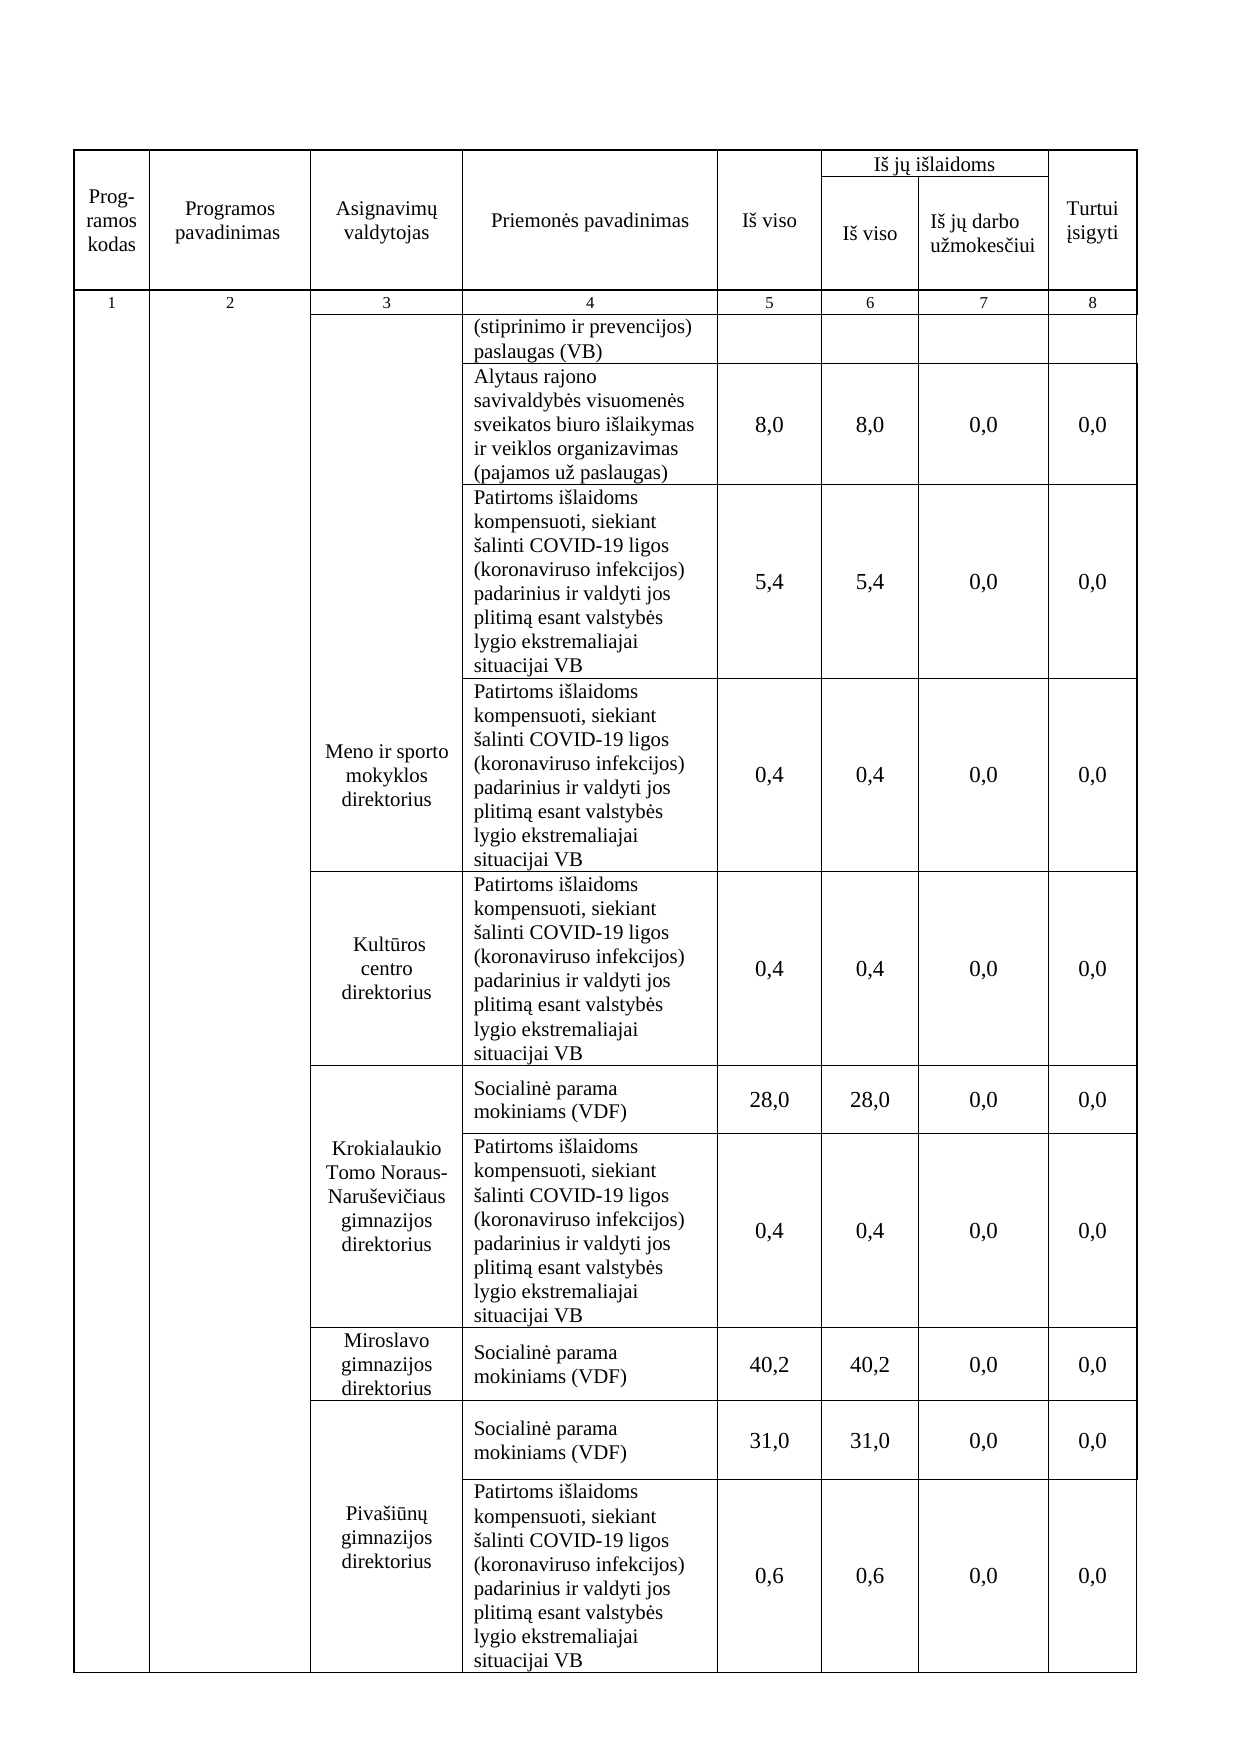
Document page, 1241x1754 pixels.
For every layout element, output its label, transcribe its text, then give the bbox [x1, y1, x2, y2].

table_cell 0,4 [718, 679, 821, 871]
table_cell (stiprinimo ir prevencijos) paslaugas (VB) [463, 315, 717, 363]
table_cell [150, 314, 310, 1672]
table_cell 0,6 [822, 1480, 918, 1672]
table_cell 0,0 [1049, 1328, 1136, 1400]
table_cell 8 [1049, 291, 1136, 313]
table_cell [822, 315, 918, 363]
table_cell 5,4 [718, 485, 821, 677]
table_cell 6 [822, 291, 918, 313]
table_cell 0,0 [1049, 679, 1136, 871]
table_cell 40,2 [718, 1328, 821, 1400]
table_cell 0,0 [919, 1480, 1048, 1672]
table_cell 0,0 [1049, 1066, 1136, 1133]
table_cell 0,0 [919, 1134, 1048, 1327]
table_cell Patirtoms išlaidoms kompensuoti, siekiant šalinti COVID-19 ligos (koronaviruso infekcijos) padarinius ir valdyti jos plitimą esant valstybės lygio ekstremaliajai situacijai VB [463, 1134, 717, 1327]
table_cell 2 [150, 291, 310, 313]
table_cell Meno ir sporto mokyklos direktorius [311, 678, 462, 871]
table_cell 4 [463, 291, 717, 313]
table_header Priemonės pavadinimas [463, 151, 717, 288]
table_cell Patirtoms išlaidoms kompensuoti, siekiant šalinti COVID-19 ligos (koronaviruso infekcijos) padarinius ir valdyti jos plitimą esant valstybės lygio ekstremaliajai situacijai VB [463, 679, 717, 871]
table_header Asignavimų valdytojas [311, 151, 462, 288]
table_cell Miroslavo gimnazijos direktorius [311, 1328, 462, 1400]
table_cell 0,4 [822, 872, 918, 1064]
table_cell [718, 315, 821, 363]
table_cell 0,0 [1049, 364, 1136, 484]
table_cell 0,0 [1049, 1480, 1136, 1672]
table_header Prog-ramos kodas [75, 151, 149, 288]
table_cell Patirtoms išlaidoms kompensuoti, siekiant šalinti COVID-19 ligos (koronaviruso infekcijos) padarinius ir valdyti jos plitimą esant valstybės lygio ekstremaliajai situacijai VB [463, 872, 717, 1064]
table_cell 0,0 [919, 1328, 1048, 1400]
table_cell 28,0 [822, 1066, 918, 1133]
table_cell 5,4 [822, 485, 918, 677]
table_cell 40,2 [822, 1328, 918, 1400]
table_cell [1049, 315, 1136, 363]
table_cell 31,0 [822, 1401, 918, 1478]
table_cell 0,0 [1049, 1134, 1136, 1327]
table_header Iš jų išlaidoms [822, 151, 1048, 176]
table_cell Socialinė parama mokiniams (VDF) [463, 1328, 717, 1400]
table_cell 0,0 [919, 364, 1048, 484]
table_cell Socialinė parama mokiniams (VDF) [463, 1401, 717, 1478]
table_cell 8,0 [718, 364, 821, 484]
table_header Programos pavadinimas [150, 151, 310, 288]
table_cell 0,4 [718, 872, 821, 1064]
table_cell 0,0 [919, 872, 1048, 1064]
table_cell Patirtoms išlaidoms kompensuoti, siekiant šalinti COVID-19 ligos (koronaviruso infekcijos) padarinius ir valdyti jos plitimą esant valstybės lygio ekstremaliajai situacijai VB [463, 1480, 717, 1672]
table_cell 31,0 [718, 1401, 821, 1478]
table_cell [75, 314, 149, 1672]
table_cell 1 [75, 291, 149, 313]
table_header Turtui įsigyti [1049, 151, 1136, 288]
table_cell 3 [311, 291, 462, 313]
table_cell [311, 315, 462, 677]
table_cell 0,0 [919, 485, 1048, 677]
table_cell Alytaus rajono savivaldybės visuomenės sveikatos biuro išlaikymas ir veiklos organizavimas (pajamos už paslaugas) [463, 364, 717, 484]
table_cell [919, 315, 1048, 363]
table_cell 7 [919, 291, 1048, 313]
table_cell Iš jų darbo užmokesčiui [919, 177, 1048, 288]
table_cell 0,4 [718, 1134, 821, 1327]
table_cell 0,0 [1049, 1401, 1136, 1478]
table_cell 0,4 [822, 1134, 918, 1327]
table_cell 8,0 [822, 364, 918, 484]
table_cell 0,0 [1049, 485, 1136, 677]
table_cell Patirtoms išlaidoms kompensuoti, siekiant šalinti COVID-19 ligos (koronaviruso infekcijos) padarinius ir valdyti jos plitimą esant valstybės lygio ekstremaliajai situacijai VB [463, 485, 717, 677]
table_cell 28,0 [718, 1066, 821, 1133]
table_cell 0,0 [1049, 872, 1136, 1064]
table_cell 5 [718, 291, 821, 313]
table_cell Socialinė parama mokiniams (VDF) [463, 1066, 717, 1133]
table_cell Krokialaukio Tomo Noraus-Naruševičiaus gimnazijos direktorius [311, 1066, 462, 1327]
table_cell Iš viso [822, 177, 918, 288]
table_cell Kultūros centro direktorius [311, 872, 462, 1064]
table_header Iš viso [718, 151, 821, 288]
table_cell 0,0 [919, 1066, 1048, 1133]
table_cell 0,4 [822, 679, 918, 871]
table_cell 0,0 [919, 1401, 1048, 1478]
table_cell Pivašiūnų gimnazijos direktorius [311, 1401, 462, 1672]
table_cell 0,0 [919, 679, 1048, 871]
table_cell 0,6 [718, 1480, 821, 1672]
